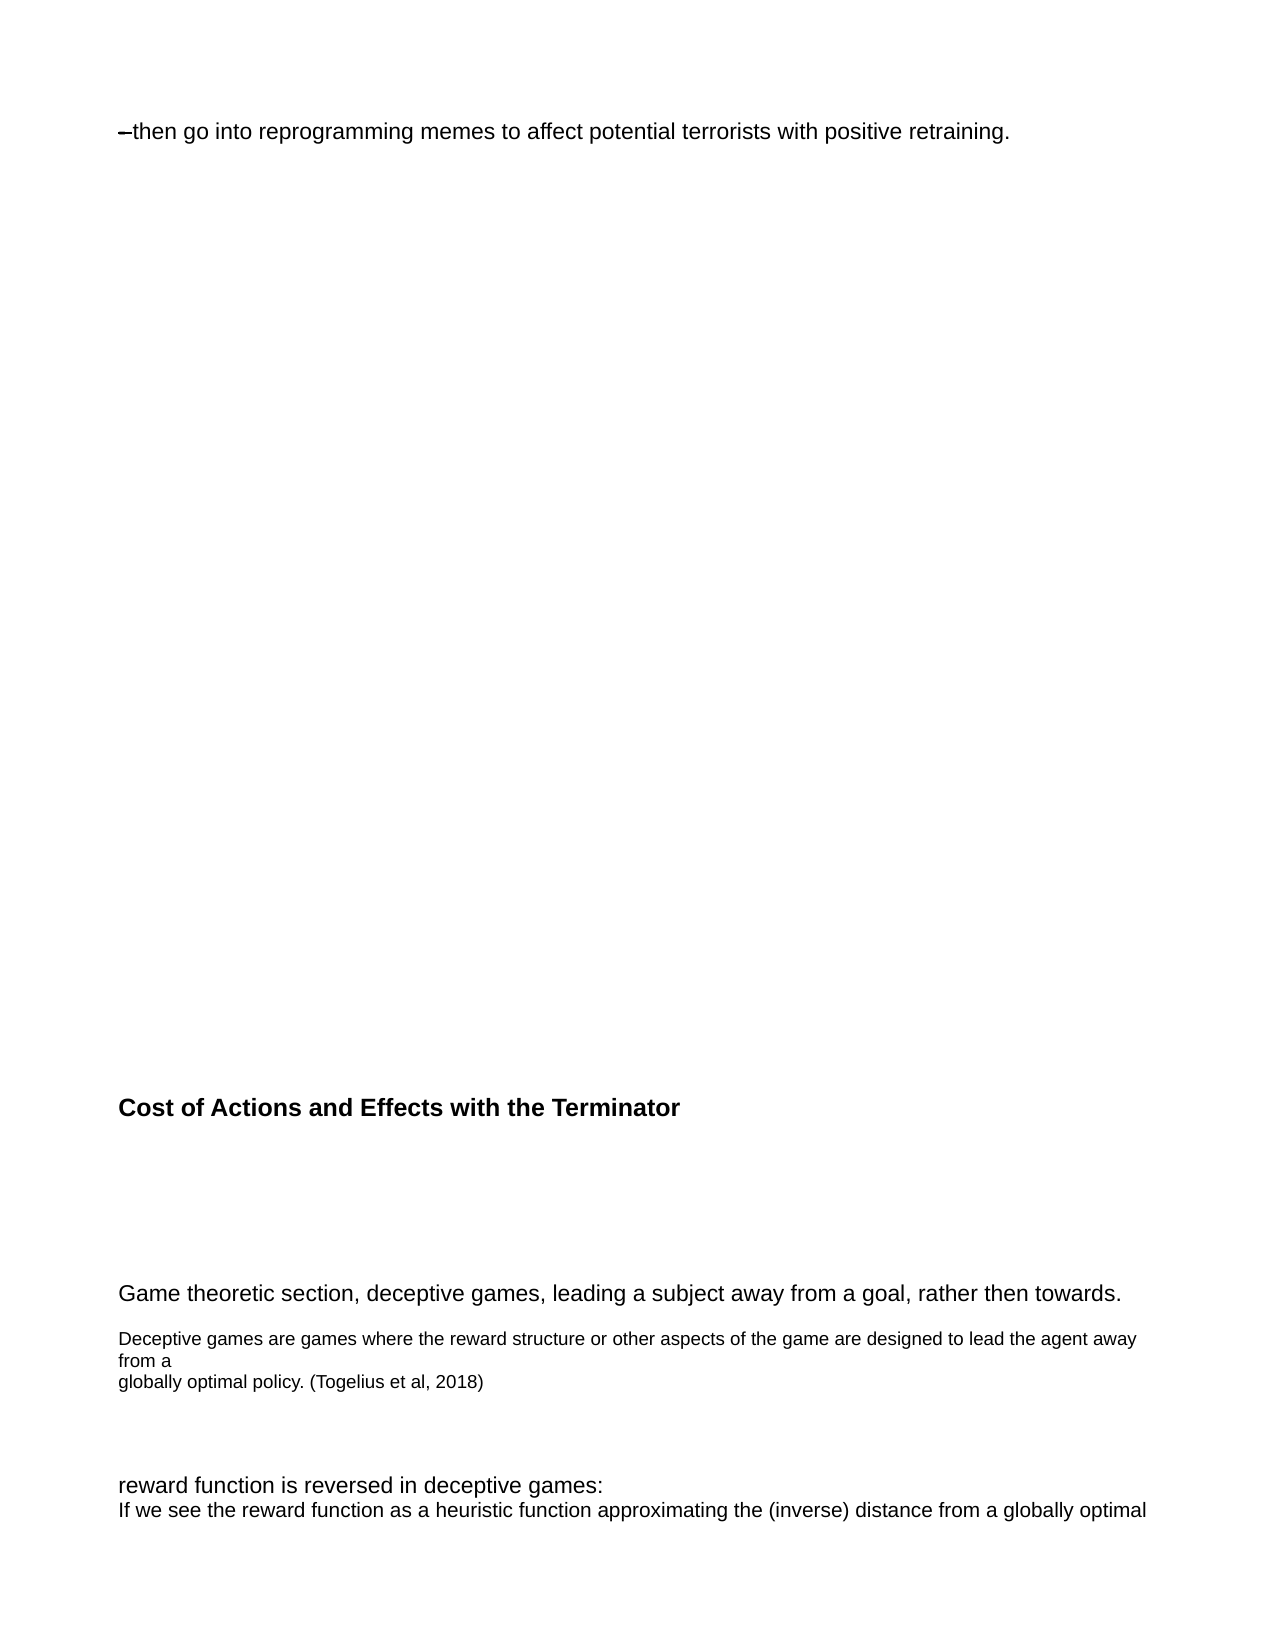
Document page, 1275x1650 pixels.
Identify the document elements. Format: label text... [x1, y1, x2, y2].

text Game theoretic section, deceptive games, leading a subject away from a goal, rather then towards. [118, 1280, 1157, 1306]
text If we see the reward function as a heuristic function approximating the (inverse) distance from a globally optimal [118, 1498, 1157, 1522]
text - then go into reprogramming memes to affect potential terrorists with positive retraining. [118, 118, 1157, 144]
text reward function is reversed in deceptive games: [118, 1472, 1157, 1498]
text Deceptive games are games where the reward structure or other aspects of the game are designed to lead the agent away from a [118, 1328, 1157, 1371]
text Cost of Actions and Effects with the Terminator [118, 1093, 1157, 1122]
text globally optimal policy. (Togelius et al, 2018) [118, 1371, 1157, 1393]
